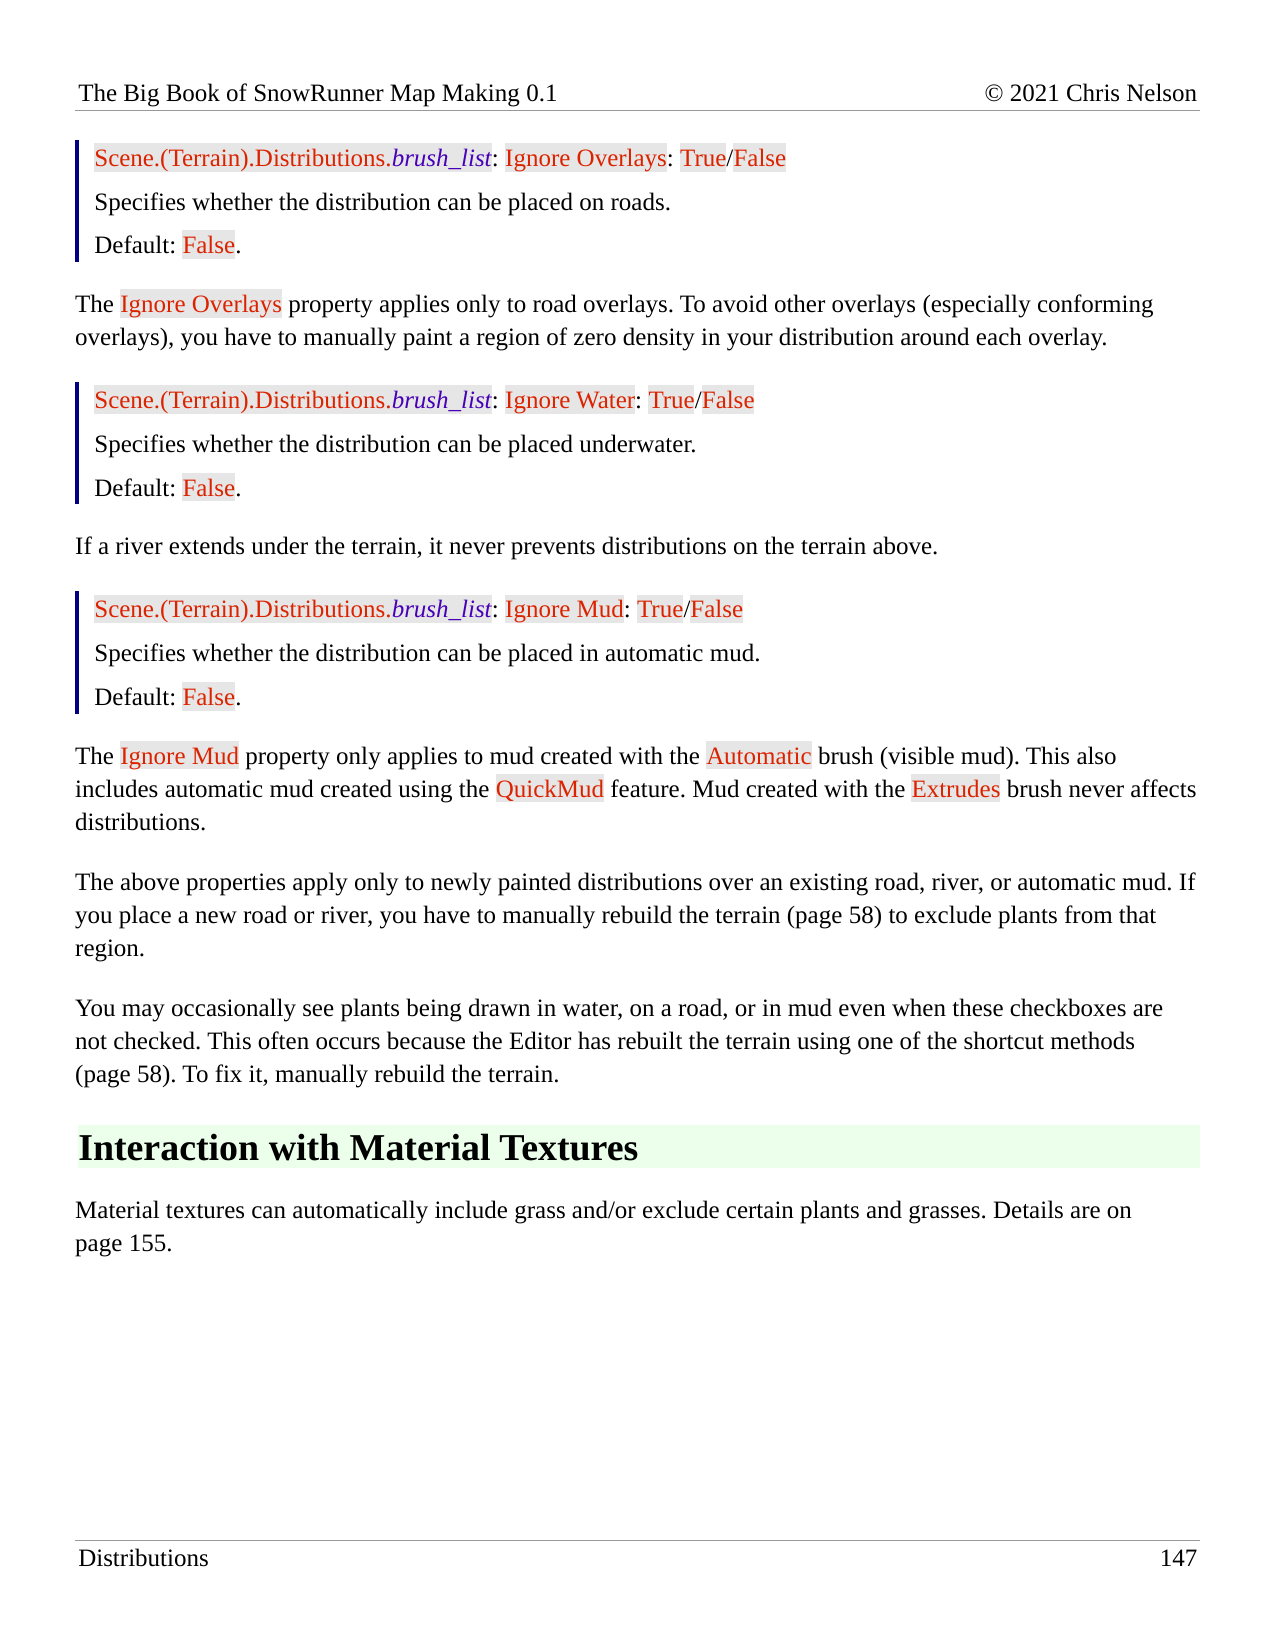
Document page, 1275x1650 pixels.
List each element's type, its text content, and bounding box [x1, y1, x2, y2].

text Default: False. [79, 679, 1200, 714]
text Material textures can automatically include grass and/or exclude certain plants and grasses. Details are on page 155. [75, 1196, 1200, 1257]
text Default: False. [79, 470, 1200, 504]
text Specifies whether the distribution can be placed on roads. [79, 184, 1200, 215]
subtitle Interaction with Material Textures [78, 1125, 1200, 1168]
text The Ignore Mud property only applies to mud created with the Automatic brush (visible mud). This also includes automatic mud created using the QuickMud feature. Mud created with the Extrudes brush never affects distributions. [75, 741, 1200, 836]
text Scene.(Terrain).Distributions.brush_list: Ignore Overlays: True/False [79, 140, 1200, 172]
text The Ignore Overlays property applies only to road overlays. To avoid other overlays (especially conforming overlays), you have to manually paint a region of zero density in your distribution around each overlay. [75, 289, 1200, 351]
text The above properties apply only to newly painted distributions over an existing road, river, or automatic mud. If you place a new road or river, you have to manually rebuild the terrain (page 58) to exclude plants from that region. [75, 867, 1200, 962]
text Specifies whether the distribution can be placed underwater. [79, 426, 1200, 458]
text If a river extends under the terrain, it never prevents distributions on the terrain above. [75, 531, 1200, 560]
text Specifies whether the distribution can be placed in automatic mud. [79, 635, 1200, 667]
text Scene.(Terrain).Distributions.brush_list: Ignore Water: True/False [79, 382, 1200, 414]
text Scene.(Terrain).Distributions.brush_list: Ignore Mud: True/False [79, 591, 1200, 623]
text Default: False. [79, 227, 1200, 262]
text You may occasionally see plants being drawn in water, on a road, or in mud even when these checkboxes are not checked. This often occurs because the Editor has rebuilt the terrain using one of the shortcut methods (page 58). To fix it, manually rebuild the terrain. [75, 993, 1200, 1088]
